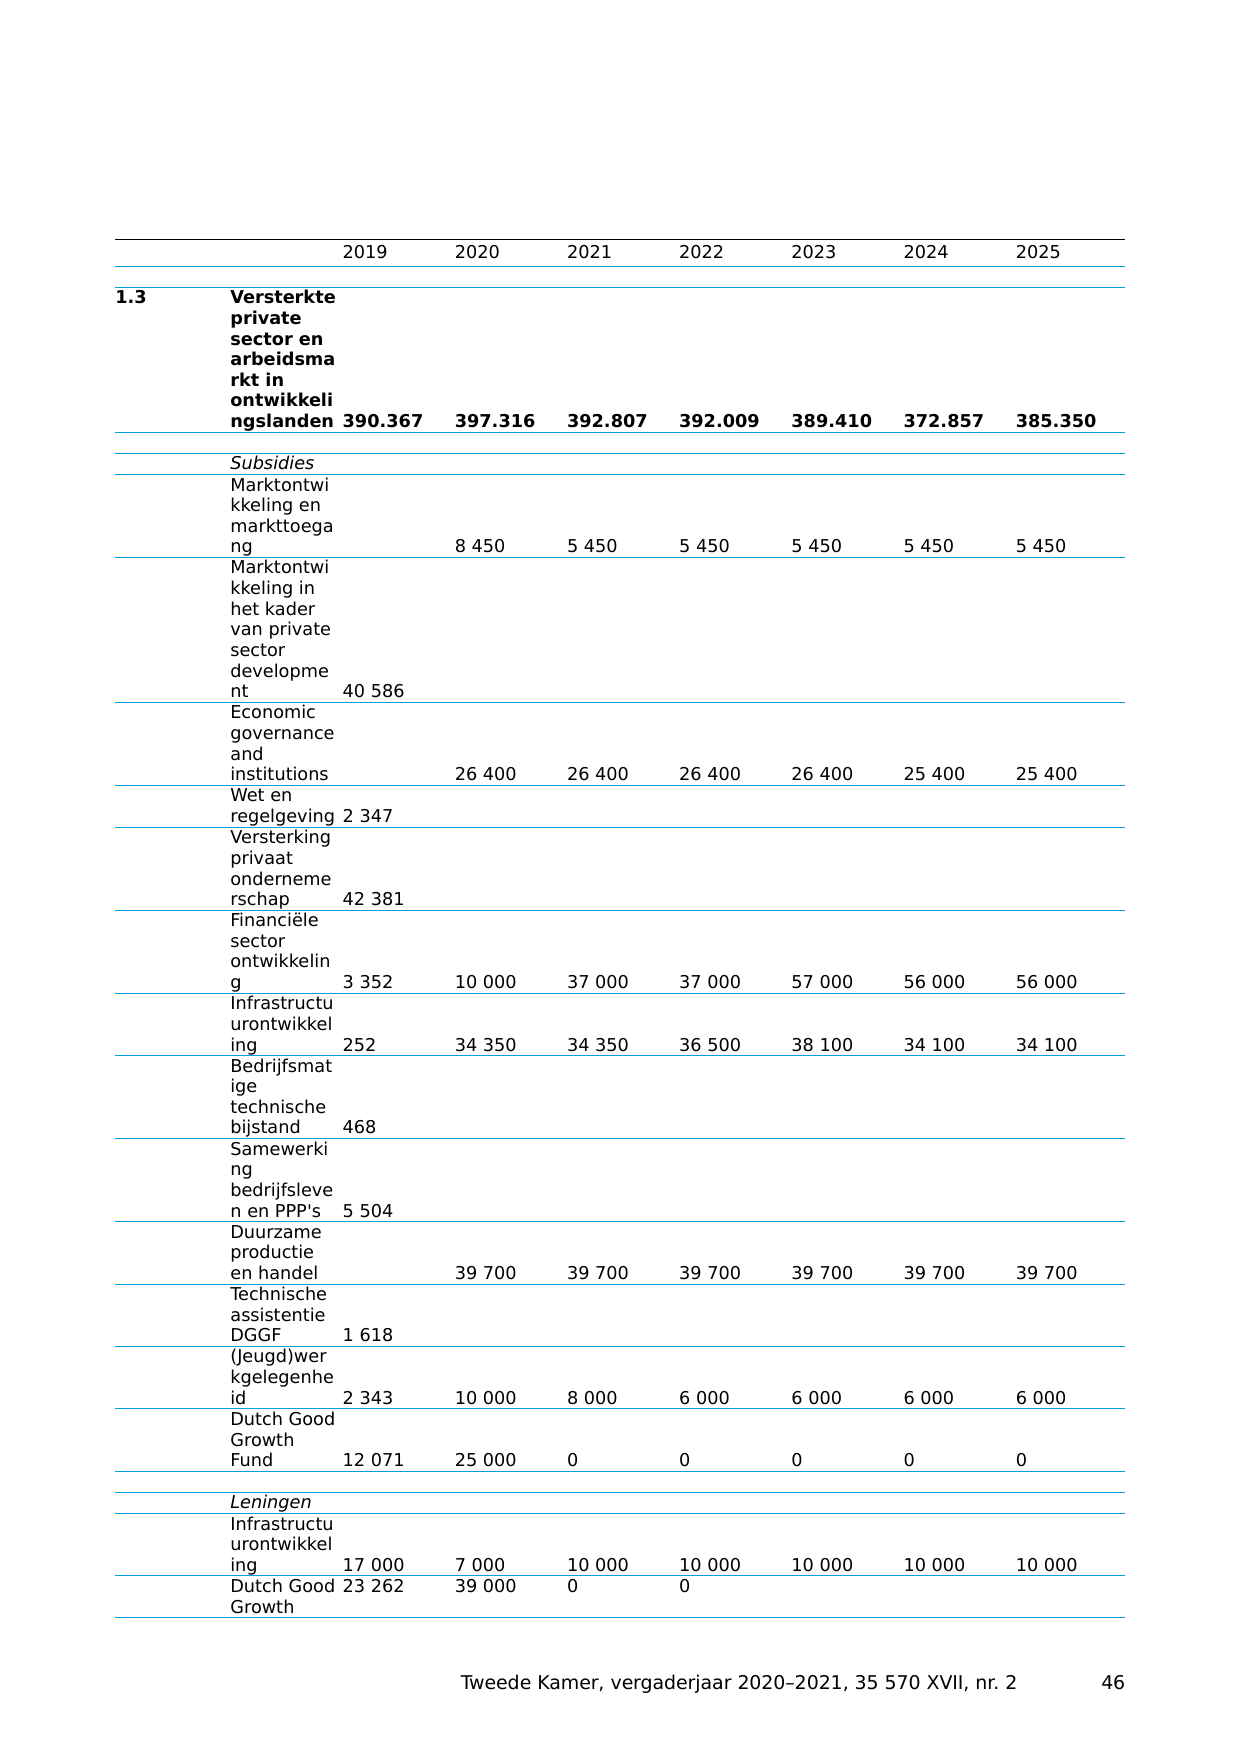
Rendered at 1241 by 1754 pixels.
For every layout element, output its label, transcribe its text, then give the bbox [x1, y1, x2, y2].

table_cell [788, 558, 900, 702]
table_cell 26 400 [452, 703, 564, 785]
table_cell 1.3 [115, 288, 227, 432]
table_cell 26 400 [676, 703, 788, 785]
table_cell 372.857 [900, 288, 1013, 432]
table_cell [676, 267, 788, 287]
table_cell 39 700 [1013, 1222, 1125, 1283]
table_cell 2022 [676, 240, 788, 266]
table_cell 56 000 [1013, 911, 1125, 993]
table_cell [452, 828, 564, 910]
table_cell 0 [676, 1576, 788, 1617]
table_cell [227, 1472, 339, 1492]
table_cell Versterking privaat ondernemerschap [227, 828, 339, 910]
table_cell 34 350 [452, 994, 564, 1055]
table_cell [115, 433, 227, 453]
table_cell [340, 1472, 452, 1492]
table_cell [115, 1514, 227, 1575]
table_cell [900, 1576, 1013, 1617]
table_cell [900, 786, 1013, 827]
table_cell 25 400 [900, 703, 1013, 785]
table_cell [452, 454, 564, 474]
table_cell 0 [676, 1409, 788, 1471]
table_cell 42 381 [340, 828, 452, 910]
table_cell 5 450 [564, 475, 676, 557]
table_cell [788, 433, 900, 453]
table_cell 39 700 [452, 1222, 564, 1283]
table_cell [340, 267, 452, 287]
table_cell [115, 994, 227, 1055]
table_cell [676, 454, 788, 474]
table_cell [340, 475, 452, 557]
table_cell [227, 433, 339, 453]
table_cell [1013, 558, 1125, 702]
table_cell [115, 267, 227, 287]
table_cell Duurzame productie en handel [227, 1222, 339, 1283]
table_cell [564, 1285, 676, 1346]
table_cell 6 000 [676, 1347, 788, 1408]
table_cell 5 450 [1013, 475, 1125, 557]
table_cell 5 450 [900, 475, 1013, 557]
table_cell Leningen [227, 1493, 339, 1513]
table_cell 36 500 [676, 994, 788, 1055]
table_cell [564, 1493, 676, 1513]
table_cell [115, 475, 227, 557]
table_cell [115, 703, 227, 785]
table_cell 12 071 [340, 1409, 452, 1471]
table_cell [788, 1493, 900, 1513]
table_cell 39 700 [788, 1222, 900, 1283]
table_cell [115, 558, 227, 702]
table_cell 2020 [452, 240, 564, 266]
table_cell 34 100 [900, 994, 1013, 1055]
table_cell [115, 828, 227, 910]
table_cell [115, 240, 227, 266]
table_cell [340, 433, 452, 453]
table_cell 252 [340, 994, 452, 1055]
table_cell [115, 911, 227, 993]
table_cell 2019 [340, 240, 452, 266]
table_cell 2 343 [340, 1347, 452, 1408]
table_cell [452, 267, 564, 287]
table_cell [564, 1472, 676, 1492]
table_cell [227, 267, 339, 287]
table_cell [452, 1056, 564, 1138]
table_cell [676, 1472, 788, 1492]
table_cell Infrastructuurontwikkeling [227, 994, 339, 1055]
table_cell [1013, 454, 1125, 474]
table_cell [788, 267, 900, 287]
table_cell [900, 558, 1013, 702]
table_cell [340, 1222, 452, 1283]
table_cell 10 000 [564, 1514, 676, 1575]
table_cell 385.350 [1013, 288, 1125, 432]
table_cell 10 000 [676, 1514, 788, 1575]
table_cell [676, 1285, 788, 1346]
table_cell 0 [788, 1409, 900, 1471]
table_cell [564, 1056, 676, 1138]
table_cell Technische assistentie DGGF [227, 1285, 339, 1346]
table_cell 392.009 [676, 288, 788, 432]
table_cell [564, 454, 676, 474]
table_cell [788, 828, 900, 910]
table_cell [676, 828, 788, 910]
table_cell [676, 786, 788, 827]
table_cell Financiële sector ontwikkeling [227, 911, 339, 993]
table_cell [115, 1576, 227, 1617]
table_cell [340, 1493, 452, 1513]
table_cell [1013, 786, 1125, 827]
table_cell 2023 [788, 240, 900, 266]
table_cell 34 100 [1013, 994, 1125, 1055]
table_cell [1013, 1056, 1125, 1138]
table_cell 389.410 [788, 288, 900, 432]
table_cell 38 100 [788, 994, 900, 1055]
table_cell [340, 703, 452, 785]
table_cell [227, 240, 339, 266]
table_cell 23 262 [340, 1576, 452, 1617]
table_cell [900, 433, 1013, 453]
table_cell [115, 1222, 227, 1283]
table_cell 10 000 [452, 911, 564, 993]
table_cell 468 [340, 1056, 452, 1138]
table_cell 0 [564, 1409, 676, 1471]
table_cell [564, 267, 676, 287]
table_cell Samewerking bedrijfsleven en PPP's [227, 1139, 339, 1221]
table_cell [115, 786, 227, 827]
table_cell 37 000 [564, 911, 676, 993]
table_cell 6 000 [900, 1347, 1013, 1408]
table_cell 37 000 [676, 911, 788, 993]
table_cell 10 000 [788, 1514, 900, 1575]
table_cell 10 000 [452, 1347, 564, 1408]
table_cell Dutch Good Growth [227, 1576, 339, 1617]
table_cell [564, 1139, 676, 1221]
table_cell Dutch Good Growth Fund [227, 1409, 339, 1471]
table_cell [676, 433, 788, 453]
table_cell 39 000 [452, 1576, 564, 1617]
table_cell [115, 1056, 227, 1138]
table_cell 8 450 [452, 475, 564, 557]
table_cell (Jeugd)werkgelegenheid [227, 1347, 339, 1408]
table_cell [788, 454, 900, 474]
table_cell [452, 558, 564, 702]
table_cell [340, 454, 452, 474]
table_cell [900, 1056, 1013, 1138]
table_cell [452, 1139, 564, 1221]
table_cell 6 000 [788, 1347, 900, 1408]
table_cell [788, 786, 900, 827]
table_cell [115, 1139, 227, 1221]
table_cell [1013, 1472, 1125, 1492]
table_cell [115, 1409, 227, 1471]
table_cell [900, 1472, 1013, 1492]
table_cell 2024 [900, 240, 1013, 266]
table_cell 7 000 [452, 1514, 564, 1575]
table_cell [788, 1472, 900, 1492]
table_cell [1013, 1139, 1125, 1221]
table_cell [1013, 1285, 1125, 1346]
table_cell [115, 454, 227, 474]
table_cell 56 000 [900, 911, 1013, 993]
table_cell 3 352 [340, 911, 452, 993]
table_cell [1013, 1493, 1125, 1513]
table_cell 39 700 [900, 1222, 1013, 1283]
table_cell 39 700 [564, 1222, 676, 1283]
table_cell [452, 786, 564, 827]
table_cell [788, 1285, 900, 1346]
table_cell [564, 433, 676, 453]
table_cell 39 700 [676, 1222, 788, 1283]
table_cell Versterkte private sector en arbeidsmarkt in ontwikkelingslanden [227, 288, 339, 432]
table_cell [1013, 433, 1125, 453]
table_cell 25 400 [1013, 703, 1125, 785]
table_cell [676, 1493, 788, 1513]
table_cell [452, 1493, 564, 1513]
table_cell [788, 1576, 900, 1617]
table_cell 2025 [1013, 240, 1125, 266]
table_cell [564, 558, 676, 702]
table_cell [115, 1493, 227, 1513]
table_cell [564, 828, 676, 910]
table_cell [788, 1139, 900, 1221]
table_cell 34 350 [564, 994, 676, 1055]
table_cell 57 000 [788, 911, 900, 993]
table_cell [676, 1056, 788, 1138]
table_cell 25 000 [452, 1409, 564, 1471]
table_cell [452, 433, 564, 453]
table_cell 392.807 [564, 288, 676, 432]
table_cell 26 400 [564, 703, 676, 785]
table_cell Economic governance and institutions [227, 703, 339, 785]
table_cell 0 [1013, 1409, 1125, 1471]
table_cell [900, 1139, 1013, 1221]
table_cell 1 618 [340, 1285, 452, 1346]
table_cell 397.316 [452, 288, 564, 432]
table_cell [115, 1347, 227, 1408]
table_cell Marktontwikkeling in het kader van private sector development [227, 558, 339, 702]
table_cell 5 450 [676, 475, 788, 557]
table_cell 10 000 [1013, 1514, 1125, 1575]
table_cell 0 [564, 1576, 676, 1617]
table_cell [900, 1285, 1013, 1346]
table_cell [452, 1285, 564, 1346]
table_cell 2 347 [340, 786, 452, 827]
table_cell 26 400 [788, 703, 900, 785]
table_cell [1013, 1576, 1125, 1617]
table_cell [900, 454, 1013, 474]
table_cell [900, 267, 1013, 287]
table_cell Marktontwikkeling en markttoegang [227, 475, 339, 557]
table_cell [900, 1493, 1013, 1513]
table_cell 2021 [564, 240, 676, 266]
table_cell [1013, 267, 1125, 287]
table_cell 5 450 [788, 475, 900, 557]
table_cell [676, 558, 788, 702]
table_cell [788, 1056, 900, 1138]
table_cell Infrastructuurontwikkeling [227, 1514, 339, 1575]
table_cell 5 504 [340, 1139, 452, 1221]
table_cell [676, 1139, 788, 1221]
table_cell 0 [900, 1409, 1013, 1471]
table_cell Wet en regelgeving [227, 786, 339, 827]
table_cell Subsidies [227, 454, 339, 474]
table_cell [1013, 828, 1125, 910]
table_cell Bedrijfsmatige technische bijstand [227, 1056, 339, 1138]
table_cell 40 586 [340, 558, 452, 702]
table_cell [452, 1472, 564, 1492]
table_cell 390.367 [340, 288, 452, 432]
table_cell 6 000 [1013, 1347, 1125, 1408]
table_cell 8 000 [564, 1347, 676, 1408]
table_cell [115, 1472, 227, 1492]
table_cell [900, 828, 1013, 910]
table_cell 17 000 [340, 1514, 452, 1575]
table_cell [564, 786, 676, 827]
table_header Tabel 11 Tabel Budgettaire gevolgen van beleid artikel 1 Duurzame economische ontwikkeling, handel en investeringen (bedragen x € 1.000) [115, 191, 1125, 239]
table_cell 10 000 [900, 1514, 1013, 1575]
table_cell [115, 1285, 227, 1346]
